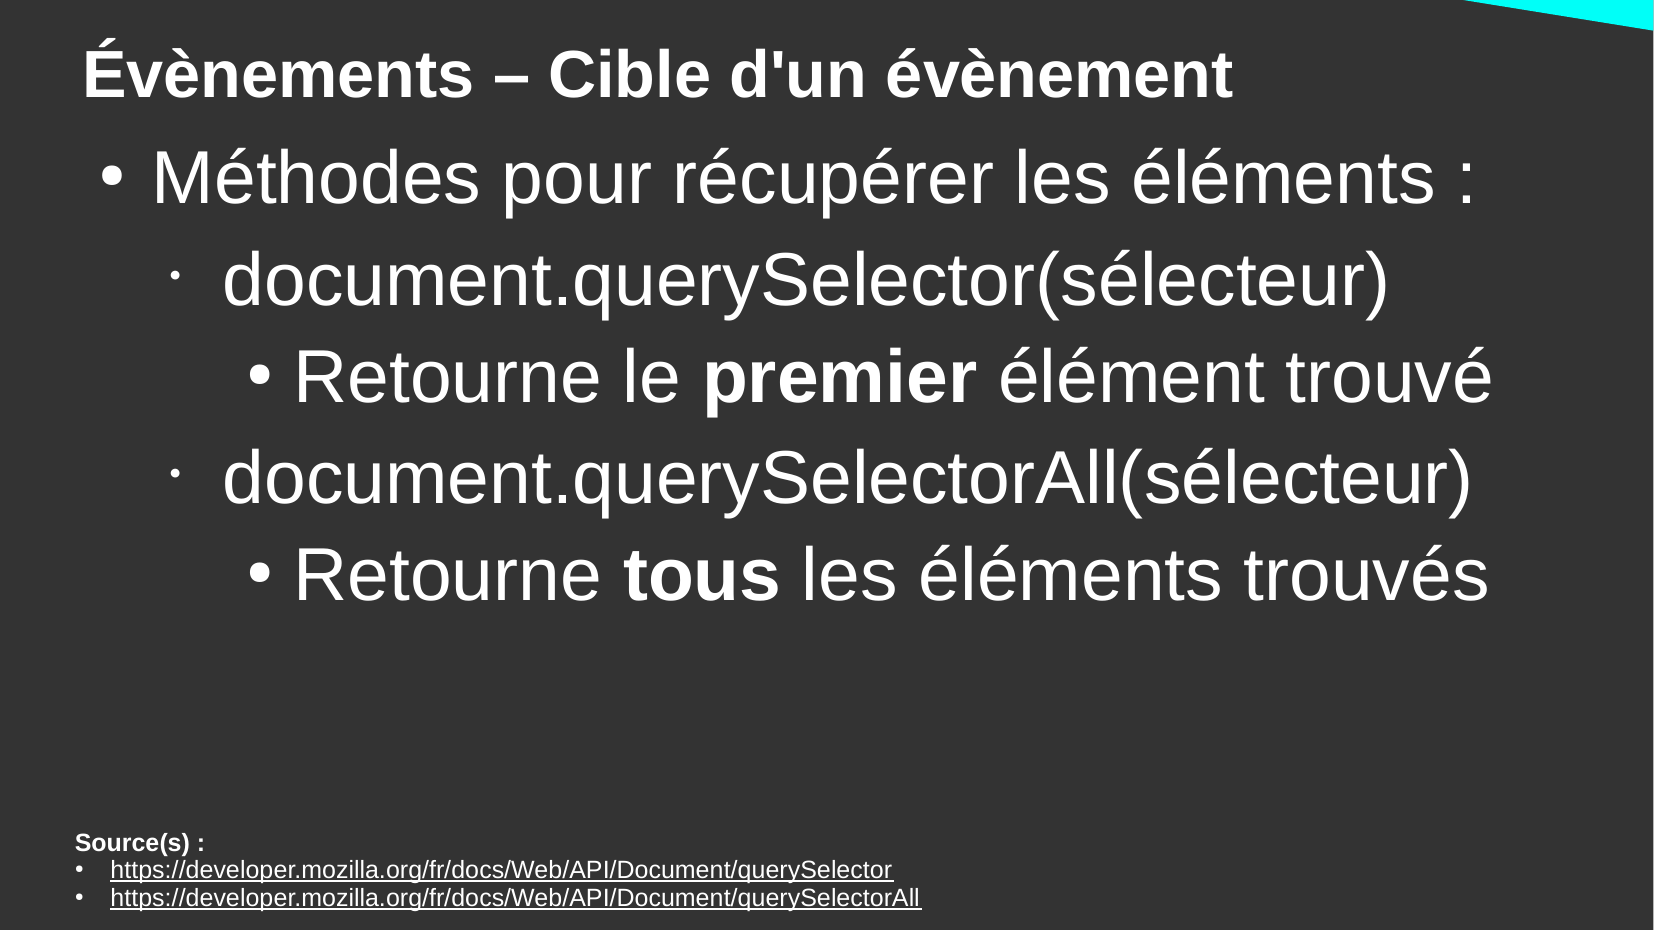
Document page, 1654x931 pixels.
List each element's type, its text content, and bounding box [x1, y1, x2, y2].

title Évènements – Cible d'un évènement [82, 37, 1571, 114]
list Méthodes pour récupérer les éléments : document.querySelector(sélecteur) Retourne le premier élément trouvé document.querySelectorAll(sélecteur) Retourne tous les éléments trouvés [80, 135, 1620, 709]
text_box [1463, 0, 1654, 31]
text_box Source(s) : https://developer.mozilla.org/fr/docs/Web/API/Document/querySelector https://developer.mozilla.org/fr/docs/Web/API/Document/querySelectorAll [60, 820, 1583, 920]
